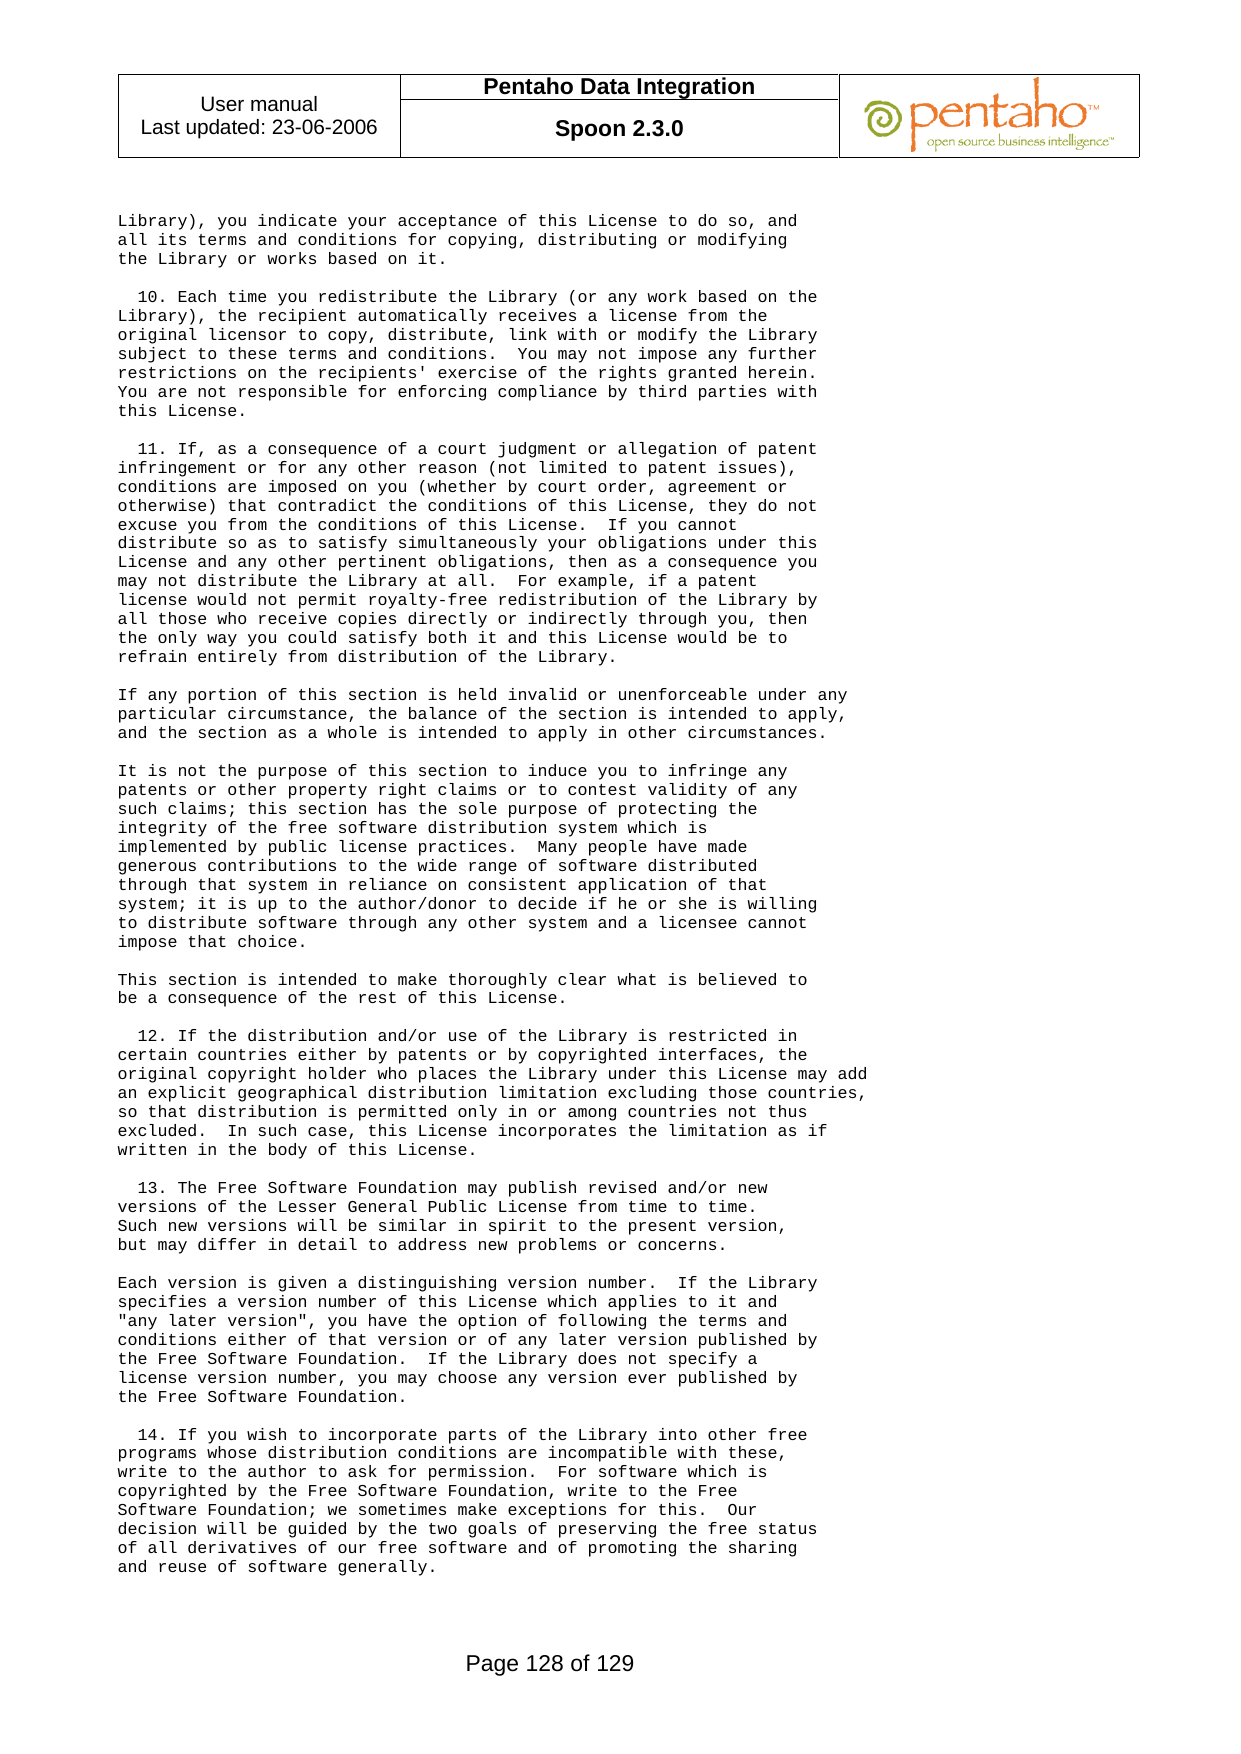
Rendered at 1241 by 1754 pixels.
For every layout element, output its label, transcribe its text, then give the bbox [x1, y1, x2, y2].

text Library), you indicate your acceptance of this License to do so, and all its terms and conditions for copying, distributing or modifying the Library or works based on it. 10. Each time you redistribute the Library (or any work based on the Library), the recipient automatically receives a license from the original licensor to copy, distribute, link with or modify the Library subject to these terms and conditions. You may not impose any further restrictions on the recipients' exercise of the rights granted herein. You are not responsible for enforcing compliance by third parties with this License. 11. If, as a consequence of a court judgment or allegation of patent infringement or for any other reason (not limited to patent issues), conditions are imposed on you (whether by court order, agreement or otherwise) that contradict the conditions of this License, they do not excuse you from the conditions of this License. If you cannot distribute so as to satisfy simultaneously your obligations under this License and any other pertinent obligations, then as a consequence you may not distribute the Library at all. For example, if a patent license would not permit royalty-free redistribution of the Library by all those who receive copies directly or indirectly through you, then the only way you could satisfy both it and this License would be to refrain entirely from distribution of the Library. If any portion of this section is held invalid or unenforceable under any particular circumstance, the balance of the section is intended to apply, and the section as a whole is intended to apply in other circumstances. It is not the purpose of this section to induce you to infringe any patents or other property right claims or to contest validity of any such claims; this section has the sole purpose of protecting the integrity of the free software distribution system which is implemented by public license practices. Many people have made generous contributions to the wide range of software distributed through that system in reliance on consistent application of that system; it is up to the author/donor to decide if he or she is willing to distribute software through any other system and a licensee cannot impose that choice. This section is intended to make thoroughly clear what is believed to be a consequence of the rest of this License. 12. If the distribution and/or use of the Library is restricted in certain countries either by patents or by copyrighted interfaces, the original copyright holder who places the Library under this License may add an explicit geographical distribution limitation excluding those countries, so that distribution is permitted only in or among countries not thus excluded. In such case, this License incorporates the limitation as if written in the body of this License. 13. The Free Software Foundation may publish revised and/or new versions of the Lesser General Public License from time to time. Such new versions will be similar in spirit to the present version, but may differ in detail to address new problems or concerns. Each version is given a distinguishing version number. If the Library specifies a version number of this License which applies to it and "any later version", you have the option of following the terms and conditions either of that version or of any later version published by the Free Software Foundation. If the Library does not specify a license version number, you may choose any version ever published by the Free Software Foundation. 14. If you wish to incorporate parts of the Library into other free programs whose distribution conditions are incompatible with these, write to the author to ask for permission. For software which is copyrighted by the Free Software Foundation, write to the Free Software Foundation; we sometimes make exceptions for this. Our decision will be guided by the two goals of preserving the free status of all derivatives of our free software and of promoting the sharing and reuse of software generally. [117, 213, 1137, 1597]
